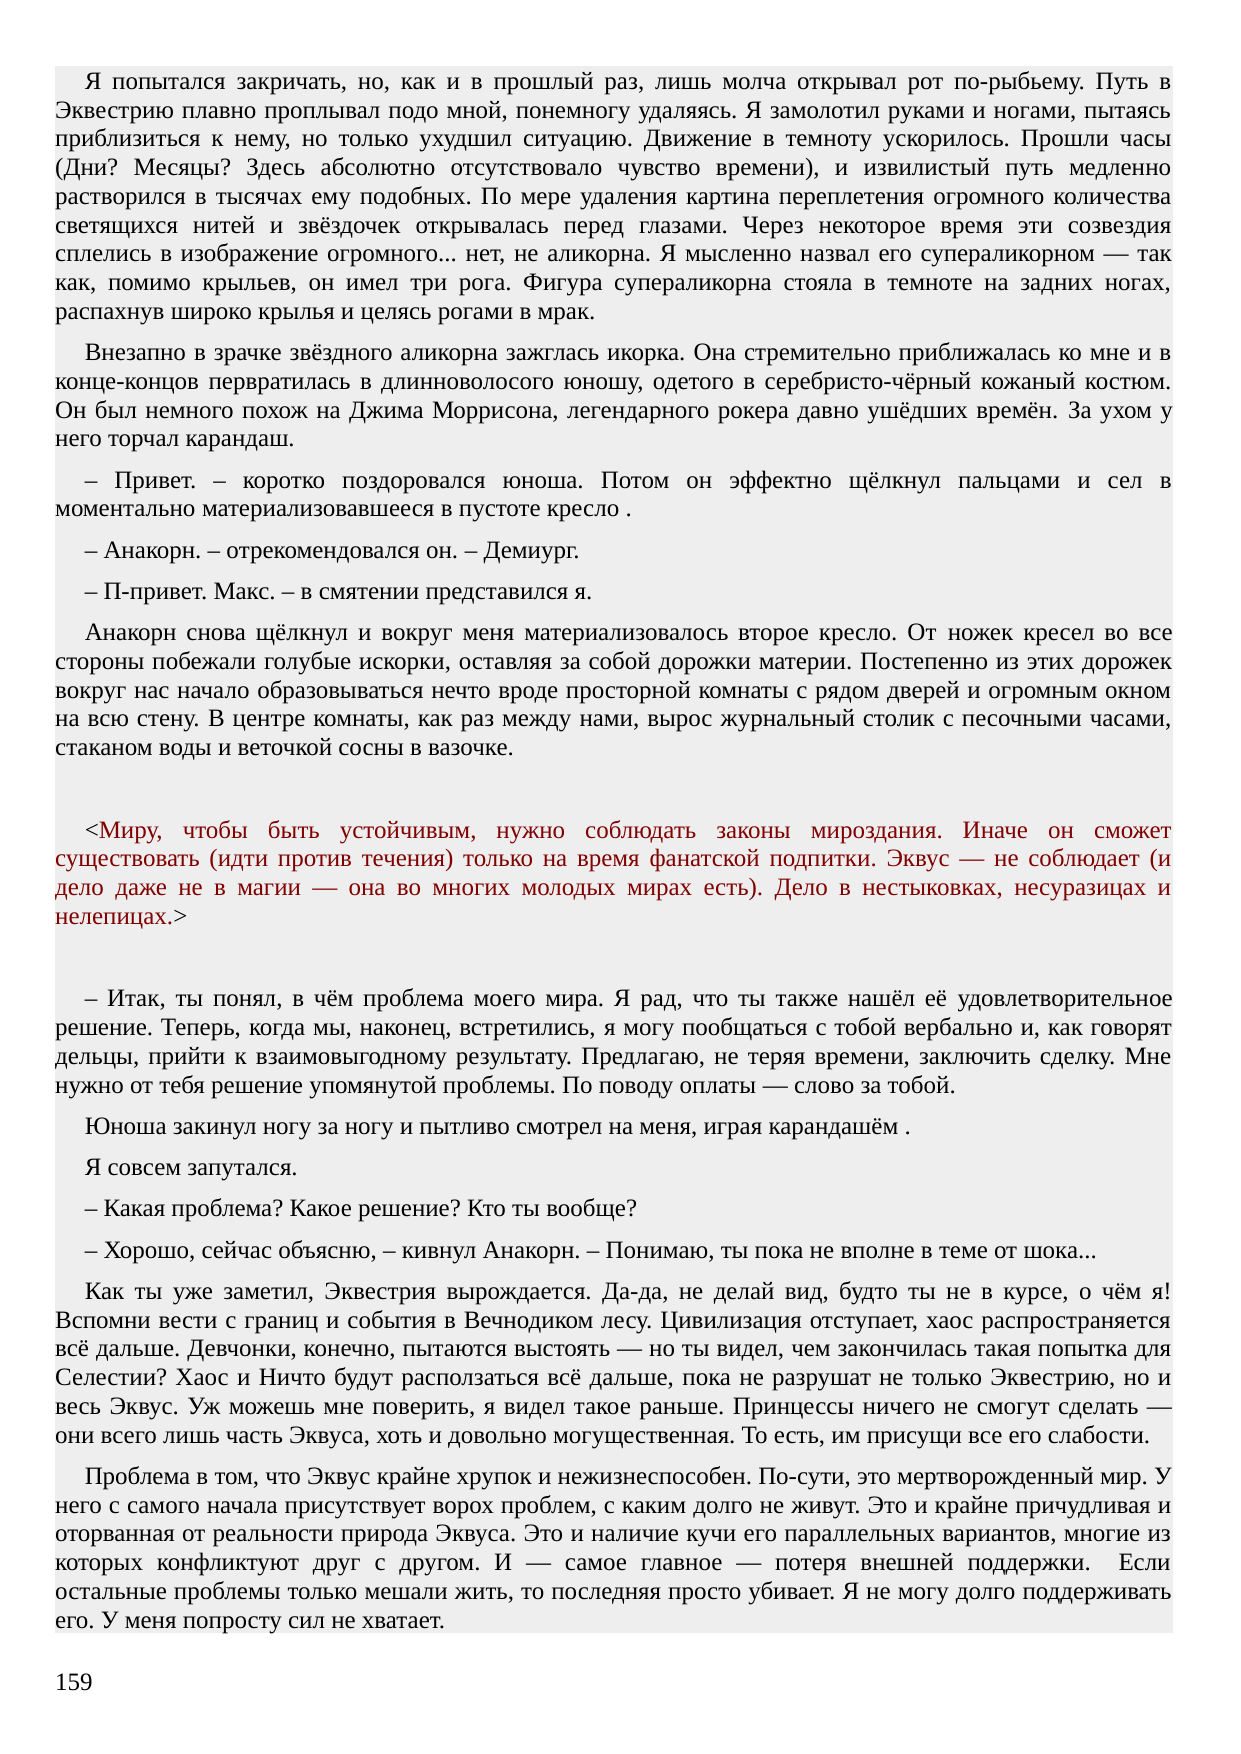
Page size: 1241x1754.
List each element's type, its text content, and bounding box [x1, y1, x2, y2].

text Юноша закинул ногу за ногу и пытливо смотрел на меня, играя карандашём . [55, 1111, 1173, 1140]
text <Миру, чтобы быть устойчивым, нужно соблюдать законы мироздания. Иначе он сможет существовать (идти против течения) только на время фанатской подпитки. Эквус — не соблюдает (и дело даже не в магии — она во многих молодых мирах есть). Дело в нестыковках, несуразицах и нелепицах.> [55, 815, 1173, 930]
text – Анакорн. – отрекомендовался он. – Демиург. [55, 535, 1173, 563]
text – Хорошо, сейчас объясню, – кивнул Анакорн. – Понимаю, ты пока не вполне в теме от шока... [55, 1235, 1173, 1263]
text Как ты уже заметил, Эквестрия вырождается. Да-да, не делай вид, будто ты не в курсе, о чём я! Вспомни вести с границ и события в Вечнодиком лесу. Цивилизация отступает, хаос распространяется всё дальше. Девчонки, конечно, пытаются выстоять — но ты видел, чем закончилась такая попытка для Селестии? Хаос и Ничто будут расползаться всё дальше, пока не разрушат не только Эквестрию, но и весь Эквус. Уж можешь мне поверить, я видел такое раньше. Принцессы ничего не смогут сделать — они всего лишь часть Эквуса, хоть и довольно могущественная. То есть, им присущи все его слабости. [55, 1276, 1173, 1448]
text Проблема в том, что Эквус крайне хрупок и нежизнеспособен. По-сути, это мертворожденный мир. У него с самого начала присутствует ворох проблем, с каким долго не живут. Это и крайне причудливая и оторванная от реальности природа Эквуса. Это и наличие кучи его параллельных вариантов, многие из которых конфликтуют друг с другом. И — самое главное — потеря внешней поддержки. Если остальные проблемы только мешали жить, то последняя просто убивает. Я не могу долго поддерживать его. У меня попросту сил не хватает. [55, 1461, 1173, 1633]
text Я совсем запутался. [55, 1152, 1173, 1181]
text Внезапно в зрачке звёздного аликорна зажглась икорка. Она стремительно приближалась ко мне и в конце-концов первратилась в длинноволосого юношу, одетого в серебристо-чёрный кожаный костюм. Он был немного похож на Джима Моррисона, легендарного рокера давно ушёдших времён. За ухом у него торчал карандаш. [55, 337, 1173, 452]
text Я попытался закричать, но, как и в прошлый раз, лишь молча открывал рот по-рыбьему. Путь в Эквестрию плавно проплывал подо мной, понемногу удаляясь. Я замолотил руками и ногами, пытаясь приблизиться к нему, но только ухудшил ситуацию. Движение в темноту ускорилось. Прошли часы (Дни? Месяцы? Здесь абсолютно отсутствовало чувство времени), и извилистый путь медленно растворился в тысячах ему подобных. По мере удаления картина переплетения огромного количества светящихся нитей и звёздочек открывалась перед глазами. Через некоторое время эти созвездия сплелись в изображение огромного... нет, не аликорна. Я мысленно назвал его супераликорном — так как, помимо крыльев, он имел три рога. Фигура супераликорна стояла в темноте на задних ногах, распахнув широко крылья и целясь рогами в мрак. [55, 66, 1173, 325]
text – П-привет. Макс. – в смятении представился я. [55, 576, 1173, 605]
text – Привет. – коротко поздоровался юноша. Потом он эффектно щёлкнул пальцами и сел в моментально материализовавшееся в пустоте кресло . [55, 465, 1173, 522]
text Анакорн снова щёлкнул и вокруг меня материализовалось второе кресло. От ножек кресел во все стороны побежали голубые искорки, оставляя за собой дорожки материи. Постепенно из этих дорожек вокруг нас начало образовываться нечто вроде просторной комнаты с рядом дверей и огромным окном на всю стену. В центре комнаты, как раз между нами, вырос журнальный столик с песочными часами, стаканом воды и веточкой сосны в вазочке. [55, 617, 1173, 761]
text – Итак, ты понял, в чём проблема моего мира. Я рад, что ты также нашёл её удовлетворительное решение. Теперь, когда мы, наконец, встретились, я могу пообщаться с тобой вербально и, как говорят дельцы, прийти к взаимовыгодному результату. Предлагаю, не теряя времени, заключить сделку. Мне нужно от тебя решение упомянутой проблемы. По поводу оплаты — слово за тобой. [55, 983, 1173, 1098]
text – Какая проблема? Какое решение? Кто ты вообще? [55, 1193, 1173, 1222]
